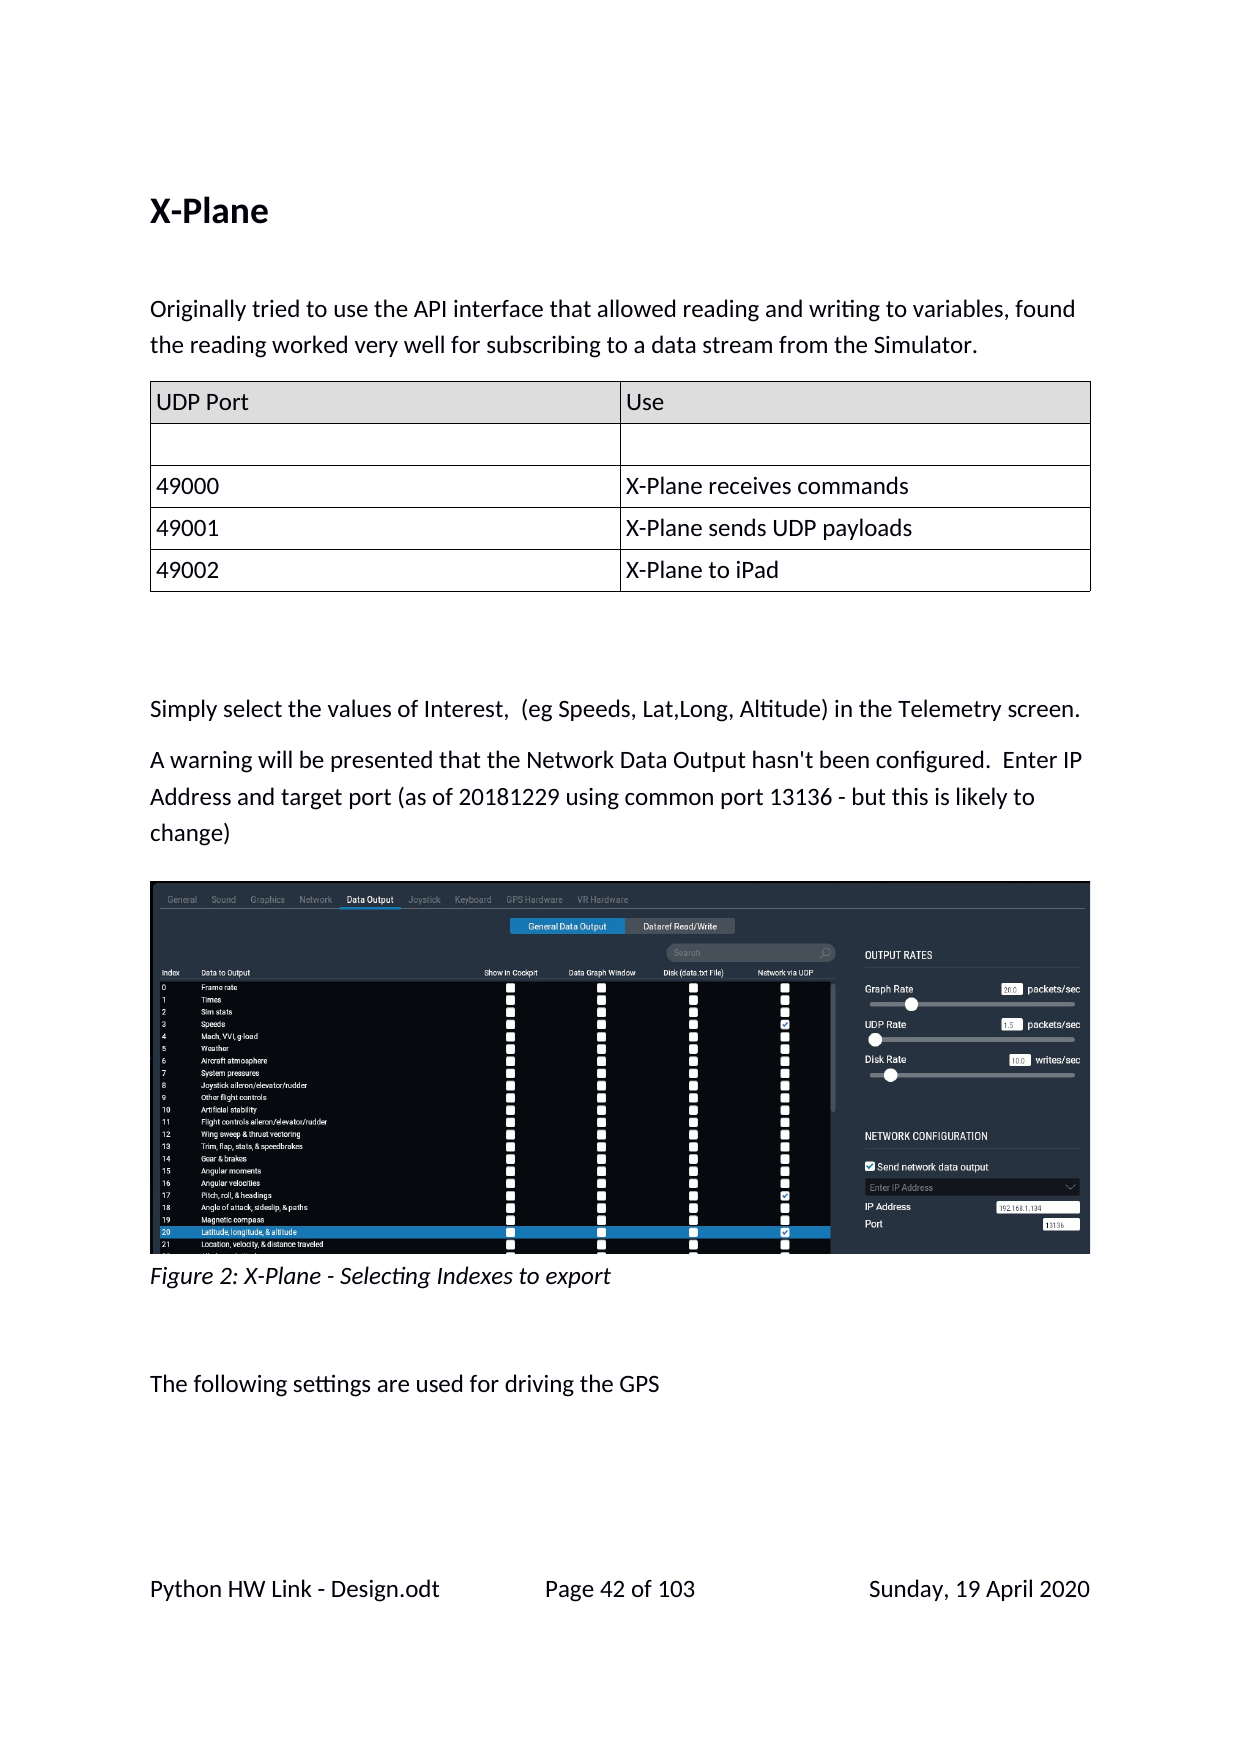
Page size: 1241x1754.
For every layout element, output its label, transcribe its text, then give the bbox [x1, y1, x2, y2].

subtitle X-Plane [150, 187, 1090, 233]
table_cell X-Plane receives commands [621, 466, 1090, 507]
table_cell [151, 424, 620, 465]
table_cell [621, 424, 1090, 465]
table_cell 49000 [151, 466, 620, 507]
table_cell X-Plane to iPad [621, 550, 1090, 591]
table_cell 49002 [151, 550, 620, 591]
text Figure 2: X-Plane - Selecting Indexes to export [150, 1254, 1090, 1291]
table_header Use [621, 382, 1090, 423]
table_header UDP Port [151, 382, 620, 423]
text Simply select the values of Interest, (eg Speeds, Lat,Long, Altitude) in the Telemetry screen. [150, 693, 1090, 724]
picture [150, 881, 1091, 1254]
text Originally tried to use the API interface that allowed reading and writing to variables, found the reading worked very well for subscribing to a data stream from the Simulator. [150, 293, 1090, 360]
text The following settings are used for driving the GPS [150, 1369, 1090, 1399]
text A warning will be presented that the Network Data Output hasn't been configured. Enter IP Address and target port (as of 20181229 using common port 13136 - but this is likely to change) [150, 744, 1090, 848]
table_cell X-Plane sends UDP payloads [621, 508, 1090, 549]
table_cell 49001 [151, 508, 620, 549]
